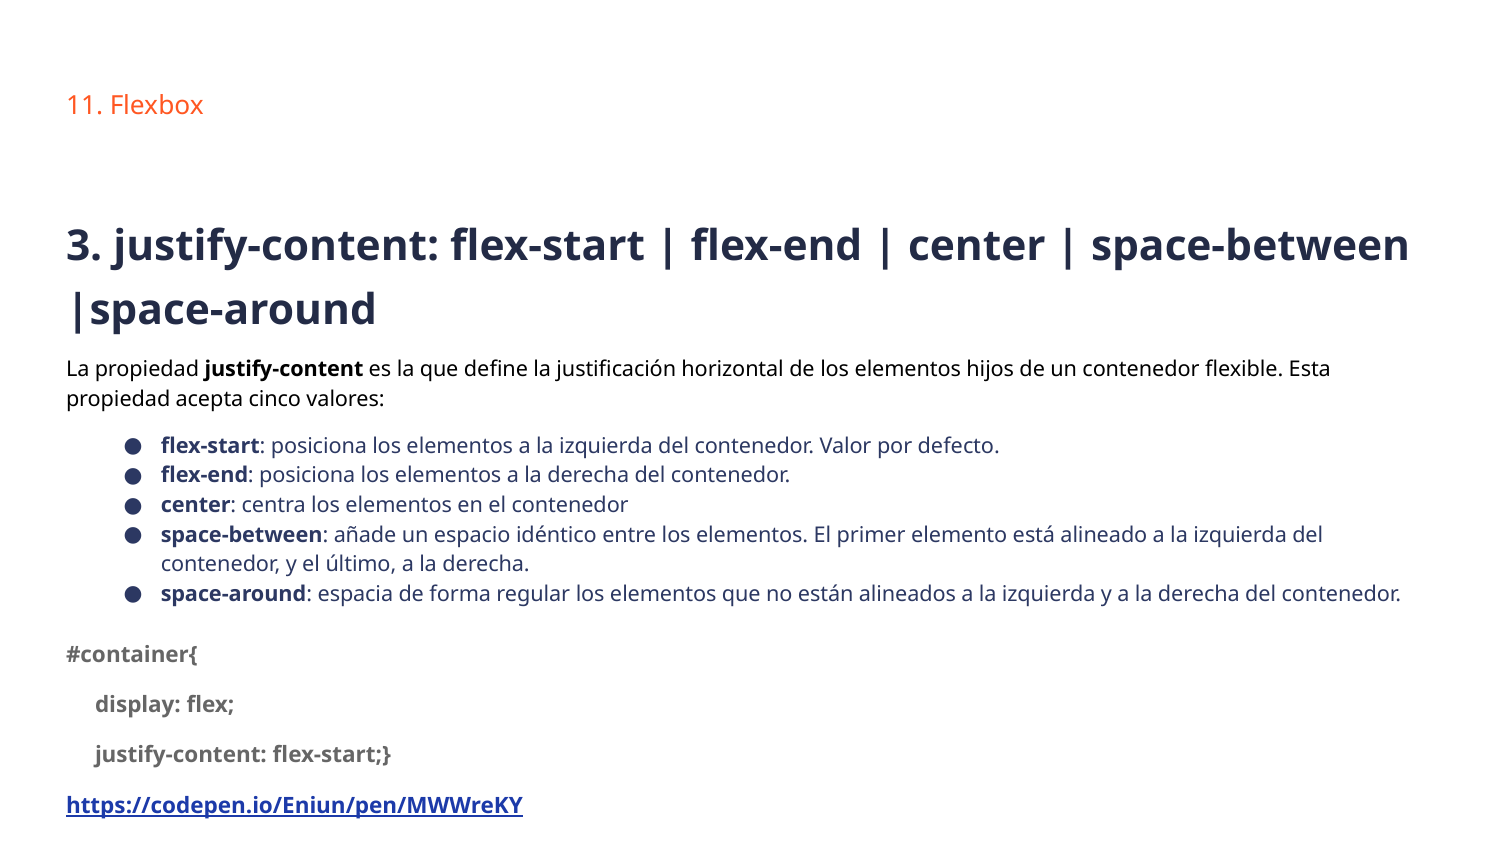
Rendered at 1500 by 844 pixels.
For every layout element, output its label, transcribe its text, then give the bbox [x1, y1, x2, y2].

title 11. Flexbox [51, 72, 1449, 167]
list 3. justify-content: flex-start | flex-end | center | space-between |space-around La propiedad justify-content es la que define la justificación horizontal de los elementos hijos de un contenedor flexible. Esta propiedad acepta cinco valores: flex-start: posiciona los elementos a la izquierda del contenedor. Valor por defecto. flex-end: posiciona los elementos a la derecha del contenedor. center: centra los elementos en el contenedor space-between: añade un espacio idéntico entre los elementos. El primer elemento está alineado a la izquierda del contenedor, y el último, a la derecha. space-around: espacia de forma regular los elementos que no están alineados a la izquierda y a la derecha del contenedor. #container{ display: flex; justify-content: flex-start;} https://codepen.io/Eniun/pen/MWWreKY [51, 189, 1449, 844]
